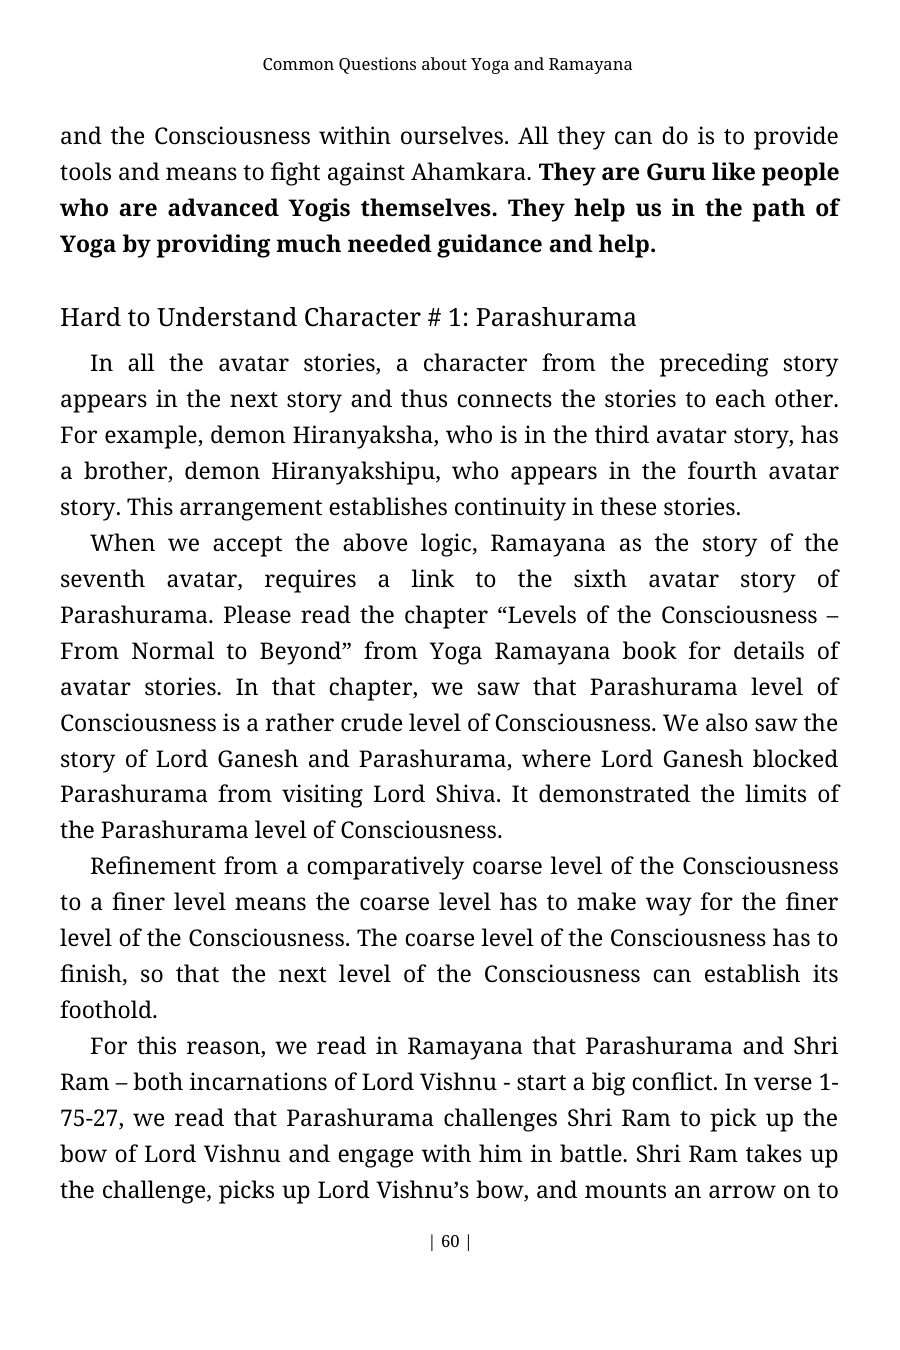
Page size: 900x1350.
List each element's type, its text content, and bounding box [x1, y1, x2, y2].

text When we accept the above logic, Ramayana as the story of the seventh avatar, requires a link to the sixth avatar story of Parashurama. Please read the chapter “Levels of the Consciousness – From Normal to Beyond” from Yoga Ramayana book for details of avatar stories. In that chapter, we saw that Parashurama level of Consciousness is a rather crude level of Consciousness. We also saw the story of Lord Ganesh and Parashurama, where Lord Ganesh blocked Parashurama from visiting Lord Shiva. It demonstrated the limits of the Parashurama level of Consciousness. [60, 527, 840, 846]
text In all the avatar stories, a character from the preceding story appears in the next story and thus connects the stories to each other. For example, demon Hiranyaksha, who is in the third avatar story, has a brother, demon Hiranyakshipu, who appears in the fourth avatar story. This arrangement establishes continuity in these stories. [60, 347, 840, 522]
subtitle Hard to Understand Character # 1: Parashurama [60, 300, 840, 334]
text and the Consciousness within ourselves. All they can do is to provide tools and means to fight against Ahamkara. They are Guru like people who are advanced Yogis themselves. They help us in the path of Yoga by providing much needed guidance and help. [60, 120, 840, 259]
text Refinement from a comparatively coarse level of the Consciousness to a finer level means the coarse level has to make way for the finer level of the Consciousness. The coarse level of the Consciousness has to finish, so that the next level of the Consciousness can establish its foothold. [60, 850, 840, 1025]
text For this reason, we read in Ramayana that Parashurama and Shri Ram – both incarnations of Lord Vishnu - start a big conflict. In verse 1-75-27, we read that Parashurama challenges Shri Ram to pick up the bow of Lord Vishnu and engage with him in battle. Shri Ram takes up the challenge, picks up Lord Vishnu’s bow, and mounts an arrow on to [60, 1030, 840, 1205]
